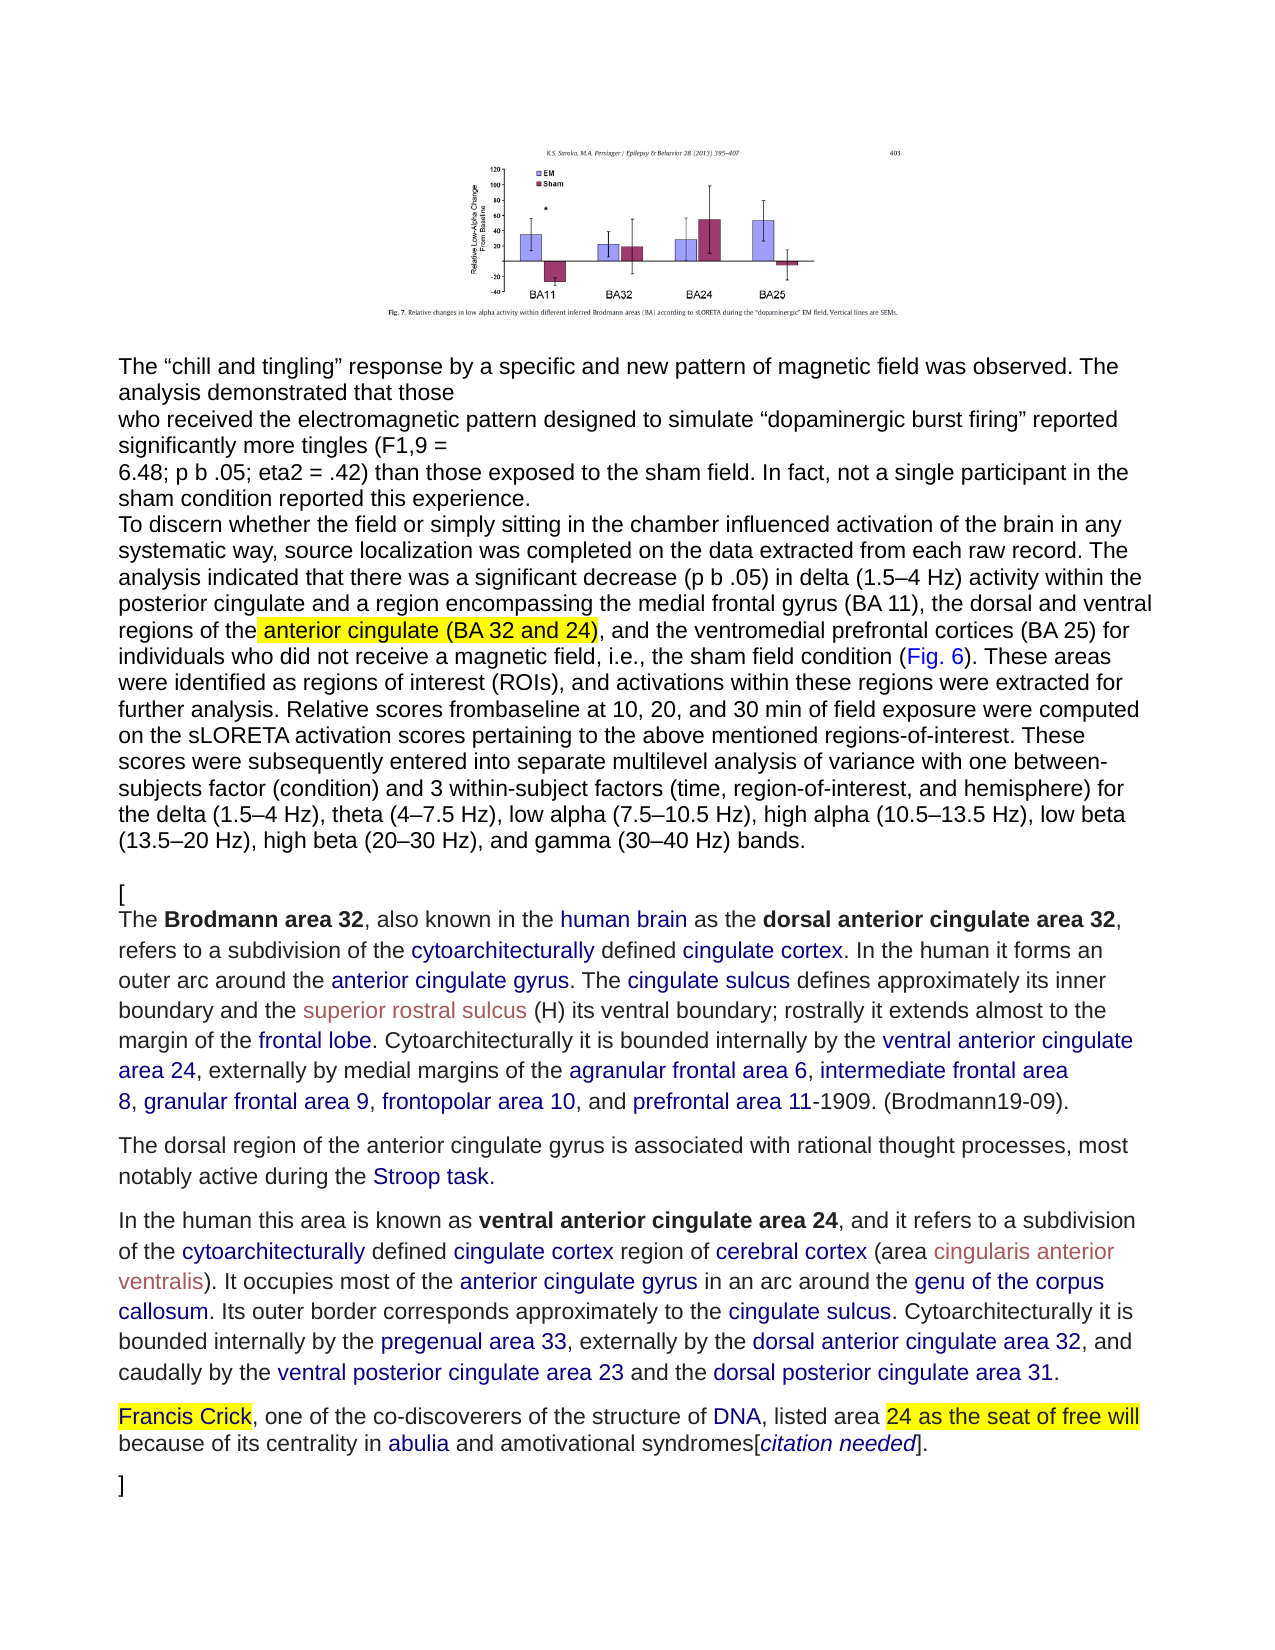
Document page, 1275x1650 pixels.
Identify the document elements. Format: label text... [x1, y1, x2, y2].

text In the human this area is known as ventral anterior cingulate area 24, and it refers to a subdivision of the cytoarchitecturally defined cingulate cortex region of cerebral cortex (area cingularis anterior ventralis). It occupies most of the anterior cingulate gyrus in an arc around the genu of the corpus callosum. Its outer border corresponds approximately to the cingulate sulcus. Cytoarchitecturally it is bounded internally by the pregenual area 33, externally by the dorsal anterior cingulate area 32, and caudally by the ventral posterior cingulate area 23 and the dorsal posterior cingulate area 31. [118, 1207, 1157, 1385]
text The Brodmann area 32, also known in the human brain as the dorsal anterior cingulate area 32, refers to a subdivision of the cytoarchitecturally defined cingulate cortex. In the human it forms an outer arc around the anterior cingulate gyrus. The cingulate sulcus defines approximately its inner boundary and the superior rostral sulcus (H) its ventral boundary; rostrally it extends almost to the margin of the frontal lobe. Cytoarchitecturally it is bounded internally by the ventral anterior cingulate area 24, externally by medial margins of the agranular frontal area 6, intermediate frontal area 8, granular frontal area 9, frontopolar area 10, and prefrontal area 11-1909. (Brodmann19-09). [118, 906, 1157, 1114]
text The “chill and tingling” response by a specific and new pattern of magnetic field was observed. The analysis demonstrated that those [118, 353, 1157, 406]
text [ [118, 880, 1157, 906]
picture [365, 118, 910, 327]
text Francis Crick, one of the co-discoverers of the structure of DNA, listed area 24 as the seat of free will because of its centrality in abulia and amotivational syndromes[citation needed]. [118, 1403, 1157, 1456]
text 6.48; p b .05; eta2 = .42) than those exposed to the sham field. In fact, not a single participant in the sham condition reported this experience. [118, 458, 1157, 511]
text ] [118, 1471, 1157, 1497]
text The dorsal region of the anterior cingulate gyrus is associated with rational thought processes, most notably active during the Stroop task. [118, 1132, 1157, 1189]
text To discern whether the field or simply sitting in the chamber influenced activation of the brain in any systematic way, source localization was completed on the data extracted from each raw record. The analysis indicated that there was a significant decrease (p b .05) in delta (1.5–4 Hz) activity within the posterior cingulate and a region encompassing the medial frontal gyrus (BA 11), the dorsal and ventral regions of the anterior cingulate (BA 32 and 24), and the ventromedial prefrontal cortices (BA 25) for individuals who did not receive a magnetic field, i.e., the sham field condition (Fig. 6). These areas were identified as regions of interest (ROIs), and activations within these regions were extracted for further analysis. Relative scores frombaseline at 10, 20, and 30 min of field exposure were computed on the sLORETA activation scores pertaining to the above mentioned regions-of-interest. These scores were subsequently entered into separate multilevel analysis of variance with one between-subjects factor (condition) and 3 within-subject factors (time, region-of-interest, and hemisphere) for the delta (1.5–4 Hz), theta (4–7.5 Hz), low alpha (7.5–10.5 Hz), high alpha (10.5–13.5 Hz), low beta (13.5–20 Hz), high beta (20–30 Hz), and gamma (30–40 Hz) bands. [118, 511, 1157, 854]
text who received the electromagnetic pattern designed to simulate “dopaminergic burst firing” reported significantly more tingles (F1,9 = [118, 406, 1157, 458]
